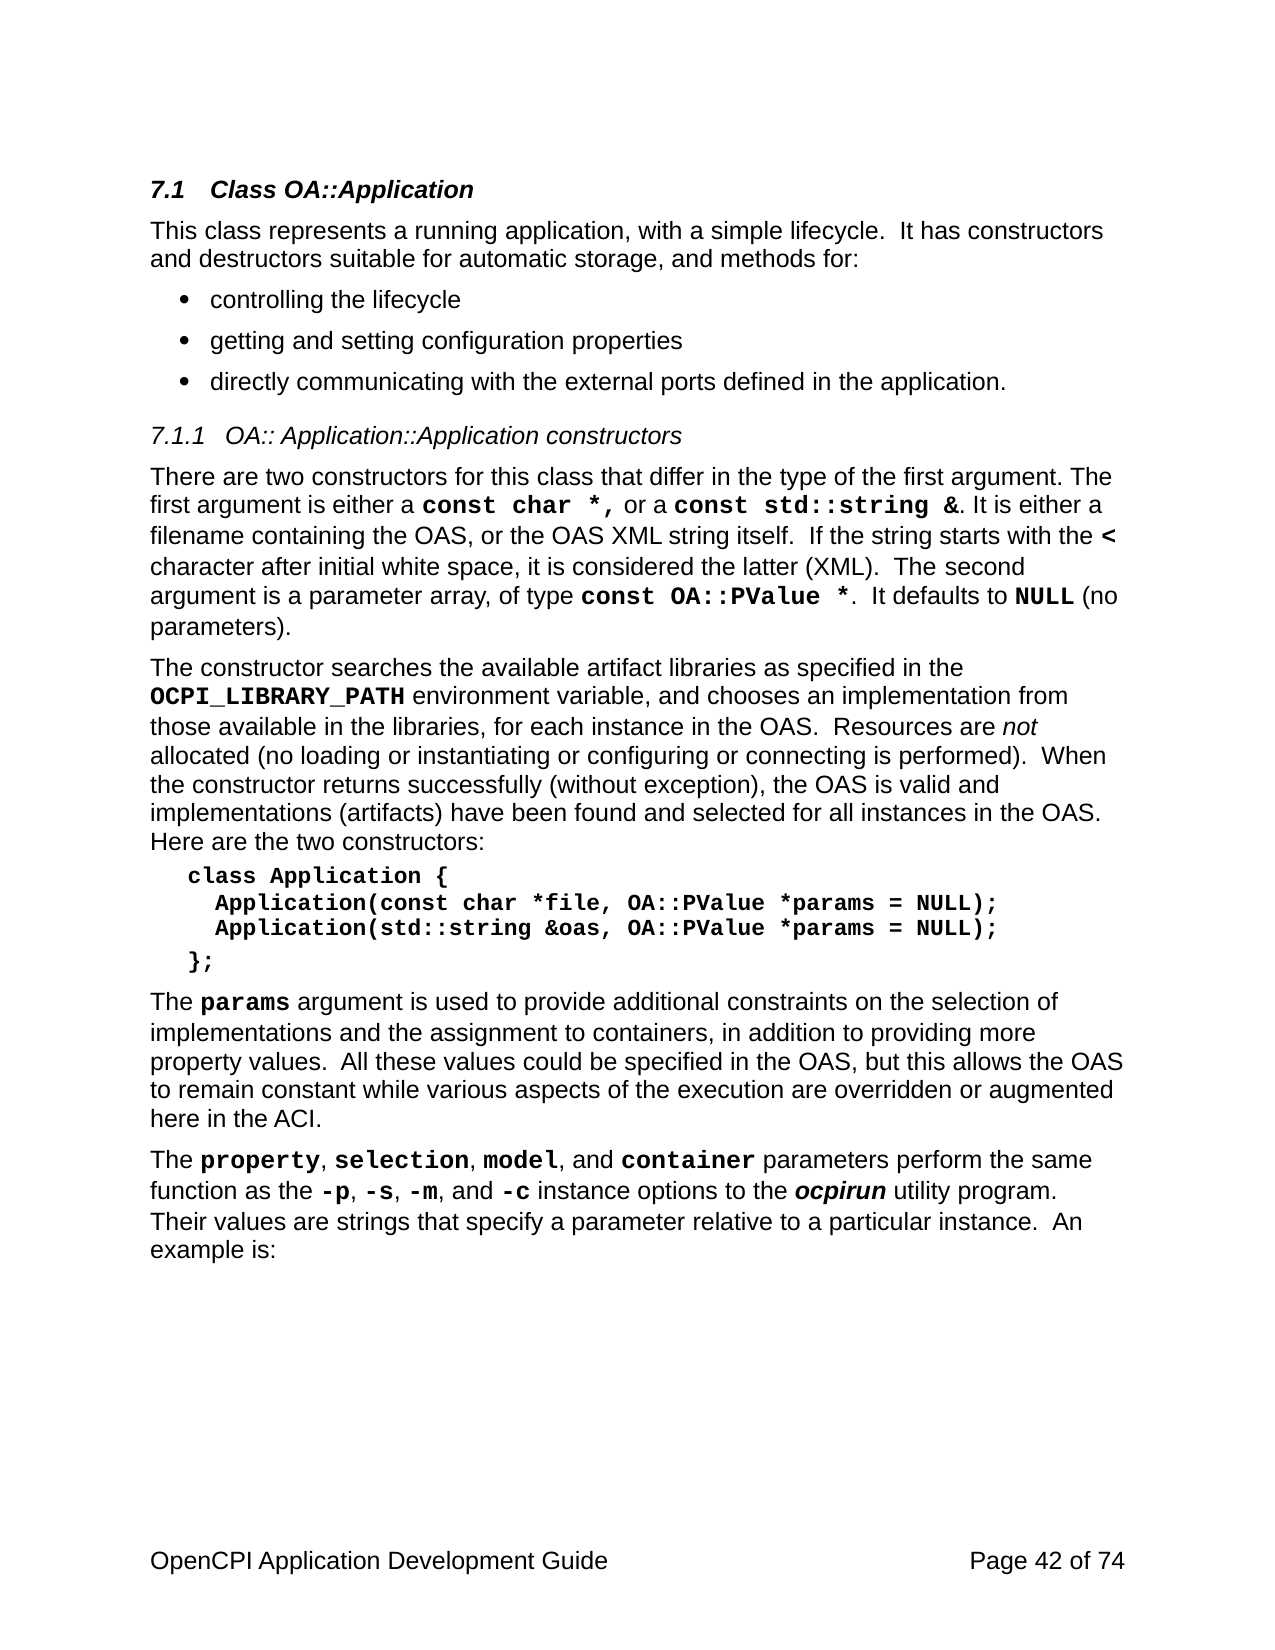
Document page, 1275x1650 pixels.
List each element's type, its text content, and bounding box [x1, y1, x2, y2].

text There are two constructors for this class that differ in the type of the first argument. The first argument is either a const char *, or a const std::string &. It is either a filename containing the OAS, or the OAS XML string itself. If the string starts with the < character after initial white space, it is considered the latter (XML). The second argument is a parameter array, of type const OA::PValue *. It defaults to NULL (no parameters). [150, 461, 1125, 641]
list getting and setting configuration properties [180, 326, 1125, 355]
subtitle OA:: Application::Application constructors [150, 421, 1125, 449]
text The constructor searches the available artifact libraries as specified in the OCPI_LIBRARY_PATH environment variable, and chooses an implementation from those available in the libraries, for each instance in the OAS. Resources are not allocated (no loading or instantiating or configuring or connecting is performed). When the constructor returns successfully (without exception), the OAS is valid and implementations (artifacts) have been found and selected for all instances in the OAS. Here are the two constructors: [150, 652, 1125, 856]
text The params argument is used to provide additional constraints on the selection of implementations and the assignment to containers, in addition to providing more property values. All these values could be specified in the OAS, but this allows the OAS to remain constant while various aspects of the execution are overridden or augmented here in the ACI. [150, 987, 1125, 1133]
list controlling the lifecycle [180, 285, 1125, 314]
text The property, selection, model, and container parameters perform the same function as the -p, -s, -m, and -c instance options to the ocpirun utility program. Their values are strings that specify a parameter relative to a particular instance. An example is: [150, 1145, 1125, 1264]
text class Application { Application(const char *file, OA::PValue *params = NULL); Application(std::string &oas, OA::PValue *params = NULL); [187, 865, 1125, 943]
text }; [187, 949, 1125, 975]
list directly communicating with the external ports defined in the application. [180, 367, 1125, 396]
text This class represents a running application, with a simple lifecycle. It has constructors and destructors suitable for automatic storage, and methods for: [150, 216, 1125, 273]
subtitle Class OA::Application [150, 175, 1125, 204]
